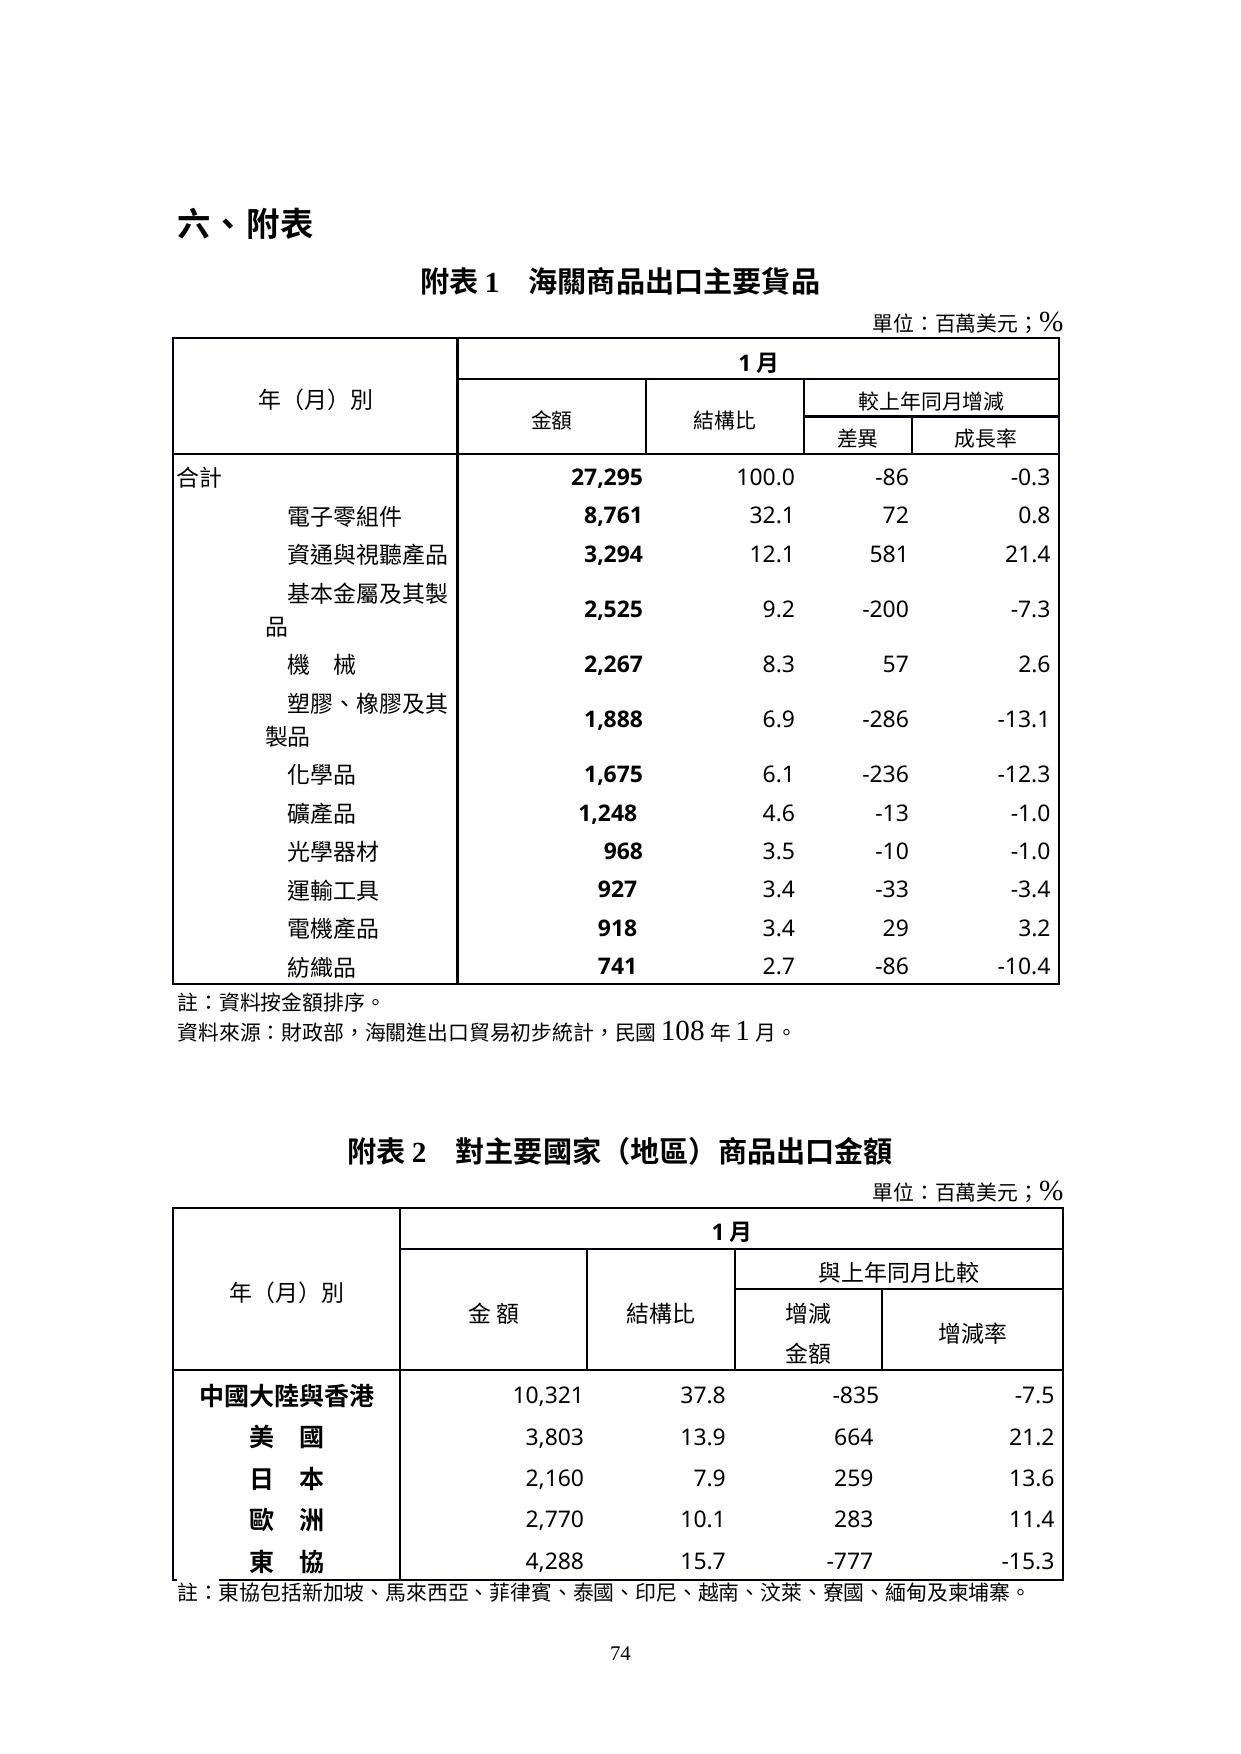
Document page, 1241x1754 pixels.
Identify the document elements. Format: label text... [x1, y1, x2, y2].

table_header 1月 [401, 1209, 1062, 1248]
table_cell 資通與視聽產品 [174, 532, 456, 570]
table_cell -7.5 [882, 1371, 1062, 1413]
table_cell 電子零組件 [174, 493, 456, 532]
table_cell 968 [459, 829, 646, 867]
table_cell 13.9 [587, 1413, 734, 1454]
table_cell 增減率 [883, 1290, 1062, 1369]
table_cell 21.2 [882, 1413, 1062, 1454]
table_cell 0.8 [912, 493, 1058, 532]
table_cell 581 [804, 532, 912, 570]
table_cell 機 械 [174, 642, 456, 680]
table_cell 3,803 [401, 1413, 587, 1454]
table_cell -13.1 [912, 680, 1058, 752]
table_cell -7.3 [912, 570, 1058, 642]
table_cell -3.4 [912, 867, 1058, 906]
table_cell -236 [804, 752, 912, 790]
table_cell 歐 洲 [174, 1496, 399, 1537]
table_cell 東 協 [174, 1537, 399, 1578]
table_cell -1.0 [912, 790, 1058, 829]
table_cell 4,288 [401, 1537, 587, 1578]
table_cell 1,675 [459, 752, 646, 790]
table_cell 2,770 [401, 1496, 587, 1537]
text 單位：百萬美元；% [177, 1173, 1063, 1207]
table_cell -835 [735, 1371, 882, 1413]
table_cell 57 [804, 642, 912, 680]
table_cell -33 [804, 867, 912, 906]
table_cell 1,248 [459, 790, 646, 829]
table_cell 6.1 [646, 752, 803, 790]
table_cell 21.4 [912, 532, 1058, 570]
table_cell 741 [459, 944, 646, 983]
text 註：資料按金額排序。 [177, 990, 1063, 1015]
table_cell -10 [804, 829, 912, 867]
table_cell 2,525 [459, 570, 646, 642]
table_cell 3.4 [646, 906, 803, 944]
table_cell 較上年同月增減 [805, 380, 1058, 415]
table_cell -12.3 [912, 752, 1058, 790]
table_cell 4.6 [646, 790, 803, 829]
table_cell 918 [459, 906, 646, 944]
table_cell 29 [804, 906, 912, 944]
table_cell 光學器材 [174, 829, 456, 867]
text 附表1 海關商品出口主要貨品 [177, 249, 1063, 304]
table_cell 日 本 [174, 1454, 399, 1496]
table_cell 3.5 [646, 829, 803, 867]
table_cell -86 [804, 455, 912, 493]
table_cell 與上年同月比較 [736, 1250, 1062, 1288]
table_cell 10.1 [587, 1496, 734, 1537]
text 資料來源：財政部，海關進出口貿易初步統計，民國108年1月。 [177, 1020, 1063, 1045]
table_cell 3.4 [646, 867, 803, 906]
table_cell -286 [804, 680, 912, 752]
table_cell 結構比 [647, 380, 803, 453]
table_cell 6.9 [646, 680, 803, 752]
table_cell 結構比 [588, 1250, 734, 1369]
table_cell 電機產品 [174, 906, 456, 944]
table_cell 增減 [736, 1290, 881, 1329]
table_cell 成長率 [913, 418, 1058, 453]
table_cell 運輸工具 [174, 867, 456, 906]
table_cell 12.1 [646, 532, 803, 570]
table_cell -15.3 [882, 1537, 1062, 1578]
table_cell 927 [459, 867, 646, 906]
table_cell 塑膠、橡膠及其製品 [174, 680, 456, 752]
table_cell -10.4 [912, 944, 1058, 983]
table_cell 72 [804, 493, 912, 532]
table_cell -13 [804, 790, 912, 829]
table_cell 664 [735, 1413, 882, 1454]
table_cell 11.4 [882, 1496, 1062, 1537]
text 單位：百萬美元；% [176, 304, 1063, 337]
table_cell 金 額 [401, 1250, 586, 1369]
text 註：東協包括新加坡、馬來西亞、菲律賓、泰國、印尼、越南、汶萊、寮國、緬甸及柬埔寨。 [177, 1581, 1092, 1606]
table_cell 283 [735, 1496, 882, 1537]
table_cell -1.0 [912, 829, 1058, 867]
table_cell 8,761 [459, 493, 646, 532]
table_cell 259 [735, 1454, 882, 1496]
table_cell 金額 [459, 380, 645, 453]
table_cell 1,888 [459, 680, 646, 752]
table_cell 100.0 [646, 455, 803, 493]
table_cell 中國大陸與香港 [174, 1371, 399, 1413]
table_header 1月 [459, 339, 1058, 378]
table_cell 美 國 [174, 1413, 399, 1454]
table_cell 37.8 [587, 1371, 734, 1413]
table_cell 9.2 [646, 570, 803, 642]
table_cell 3.2 [912, 906, 1058, 944]
table_header 年（月）別 [174, 1209, 399, 1369]
table_cell 10,321 [401, 1371, 587, 1413]
table_cell 27,295 [459, 455, 646, 493]
text 附表2 對主要國家（地區）商品出口金額 [177, 1119, 1063, 1173]
table_cell -86 [804, 944, 912, 983]
table_cell 2,160 [401, 1454, 587, 1496]
table_cell 2.6 [912, 642, 1058, 680]
table_cell 金額 [736, 1329, 881, 1369]
table_cell 紡織品 [174, 944, 456, 983]
table_cell 2.7 [646, 944, 803, 983]
table_cell 礦產品 [174, 790, 456, 829]
table_cell -0.3 [912, 455, 1058, 493]
table_cell 32.1 [646, 493, 803, 532]
table_cell 合計 [174, 455, 456, 493]
table_cell 3,294 [459, 532, 646, 570]
table_cell -200 [804, 570, 912, 642]
table_cell -777 [735, 1537, 882, 1578]
table_cell 15.7 [587, 1537, 734, 1578]
table_header 年（月）別 [174, 339, 456, 453]
table_cell 2,267 [459, 642, 646, 680]
table_cell 基本金屬及其製品 [174, 570, 456, 642]
table_cell 8.3 [646, 642, 803, 680]
subtitle 六、附表 [177, 207, 1063, 244]
table_cell 7.9 [587, 1454, 734, 1496]
table_cell 化學品 [174, 752, 456, 790]
table_cell 差異 [805, 418, 911, 453]
table_cell 13.6 [882, 1454, 1062, 1496]
